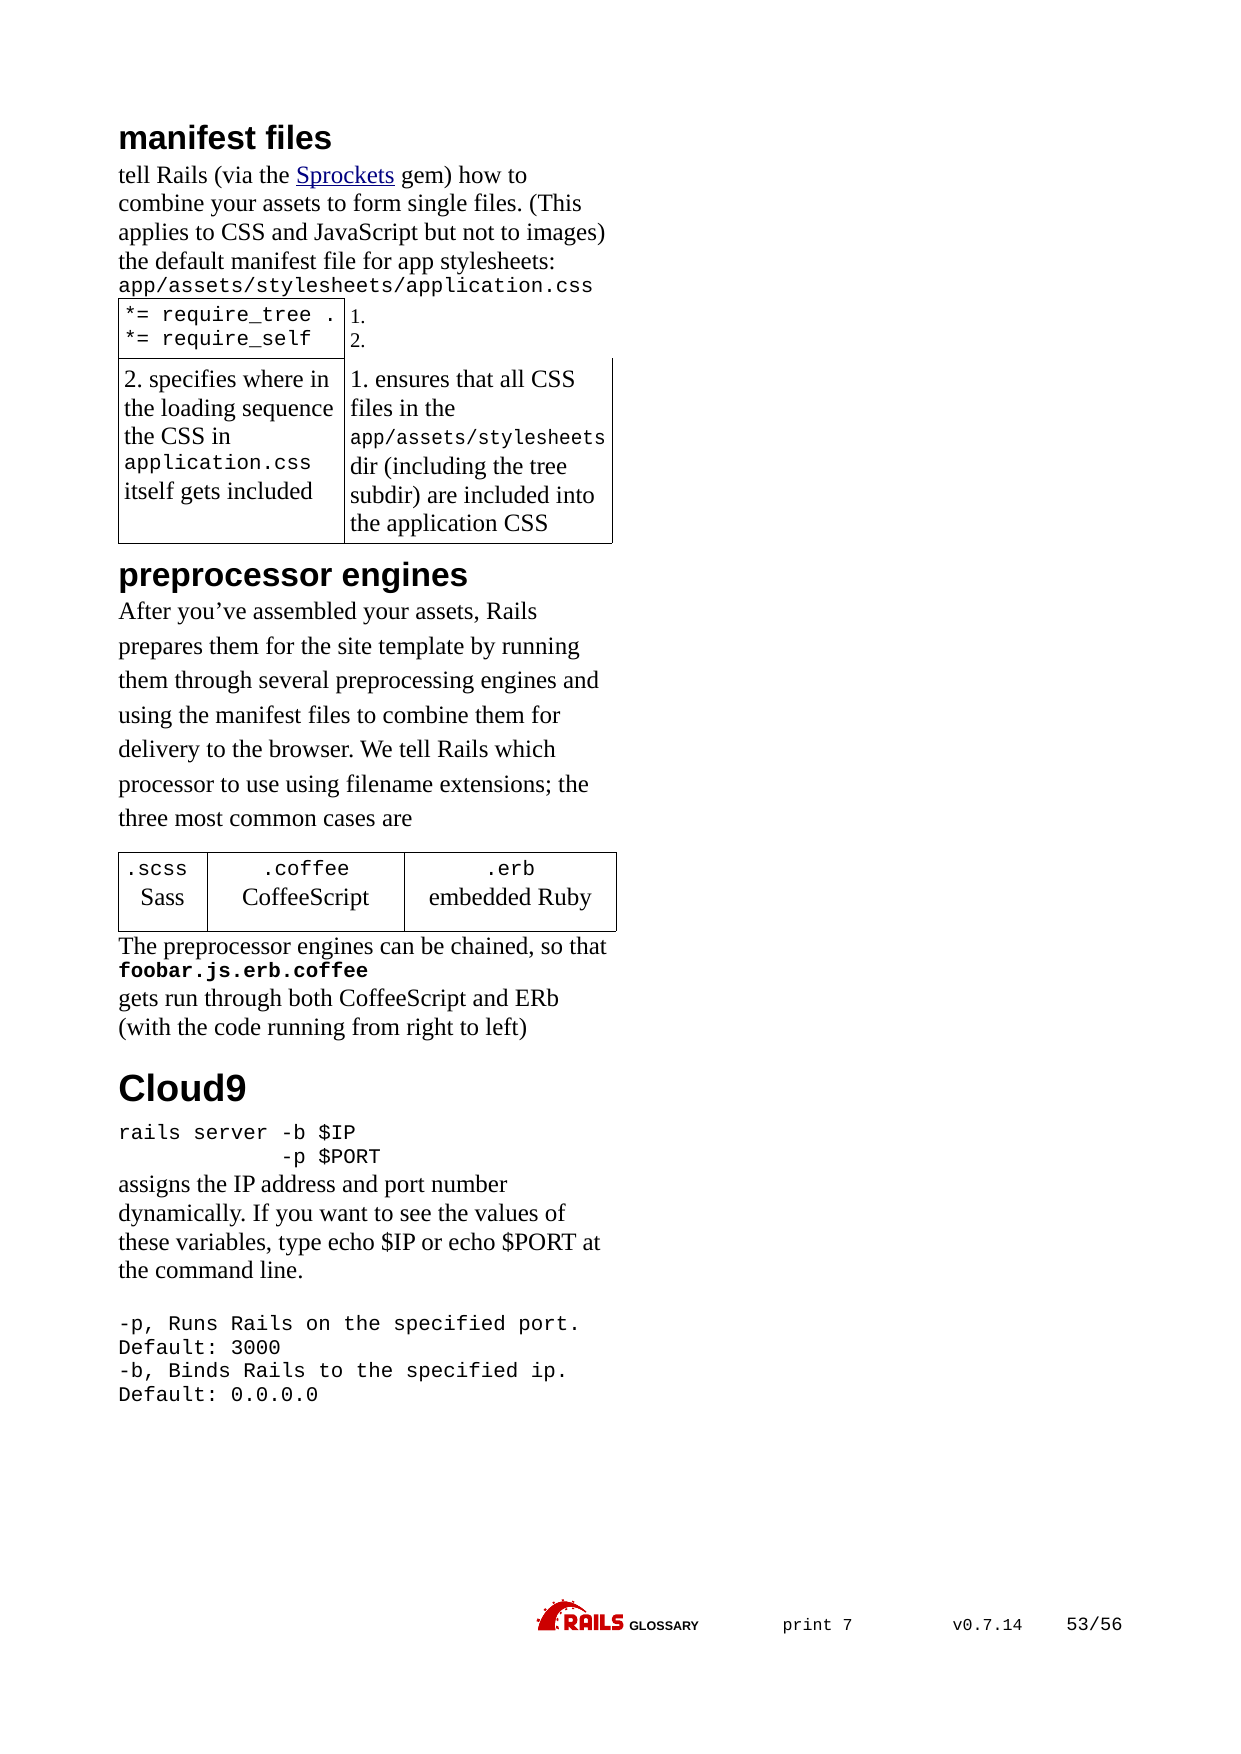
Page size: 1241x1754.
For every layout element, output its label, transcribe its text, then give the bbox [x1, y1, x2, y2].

text foobar.js.erb.coffee [118, 960, 611, 983]
text tell Rails (via the Sprockets gem) how to combine your assets to form single files. (This applies to CSS and JavaScript but not to images) [118, 160, 611, 246]
text The preprocessor engines can be chained, so that [118, 932, 611, 960]
table_header .scss Sass [119, 853, 207, 931]
text After you’ve assembled your assets, Rails prepares them for the site template by running them through several preprocessing engines and using the manifest files to combine them for delivery to the browser. We tell Rails which processor to use using filename extensions; the three most common cases are [118, 596, 611, 832]
table_cell 1. ensures that all CSS files in the app/assets/stylesheets dir (including the tree subdir) are included into the application CSS [345, 358, 612, 543]
table_header .coffee CoffeeScript [208, 853, 404, 931]
table_header 1. 2. [345, 298, 612, 358]
text -p $PORT [118, 1146, 611, 1169]
table_header *= require_tree . *= require_self [119, 299, 344, 358]
text assigns the IP address and port number dynamically. If you want to see the values of these variables, type echo $IP or echo $PORT at the command line. [118, 1169, 611, 1284]
subtitle Cloud9 [118, 1066, 611, 1109]
subtitle preprocessor engines [118, 555, 611, 593]
table_cell 2. specifies where in the loading sequence the CSS in application.css itself gets included [119, 359, 344, 543]
text -p, Runs Rails on the specified port. Default: 3000 -b, Binds Rails to the specified ip. Default: 0.0.0.0 [118, 1313, 611, 1408]
table_header .erb embedded Ruby [405, 853, 616, 931]
text rails server -b $IP [118, 1122, 611, 1146]
subtitle manifest files [118, 118, 611, 157]
text app/assets/stylesheets/application.css [118, 275, 611, 298]
text the default manifest file for app stylesheets: [118, 246, 611, 275]
text gets run through both CoffeeScript and ERb (with the code running from right to left) [118, 983, 611, 1041]
